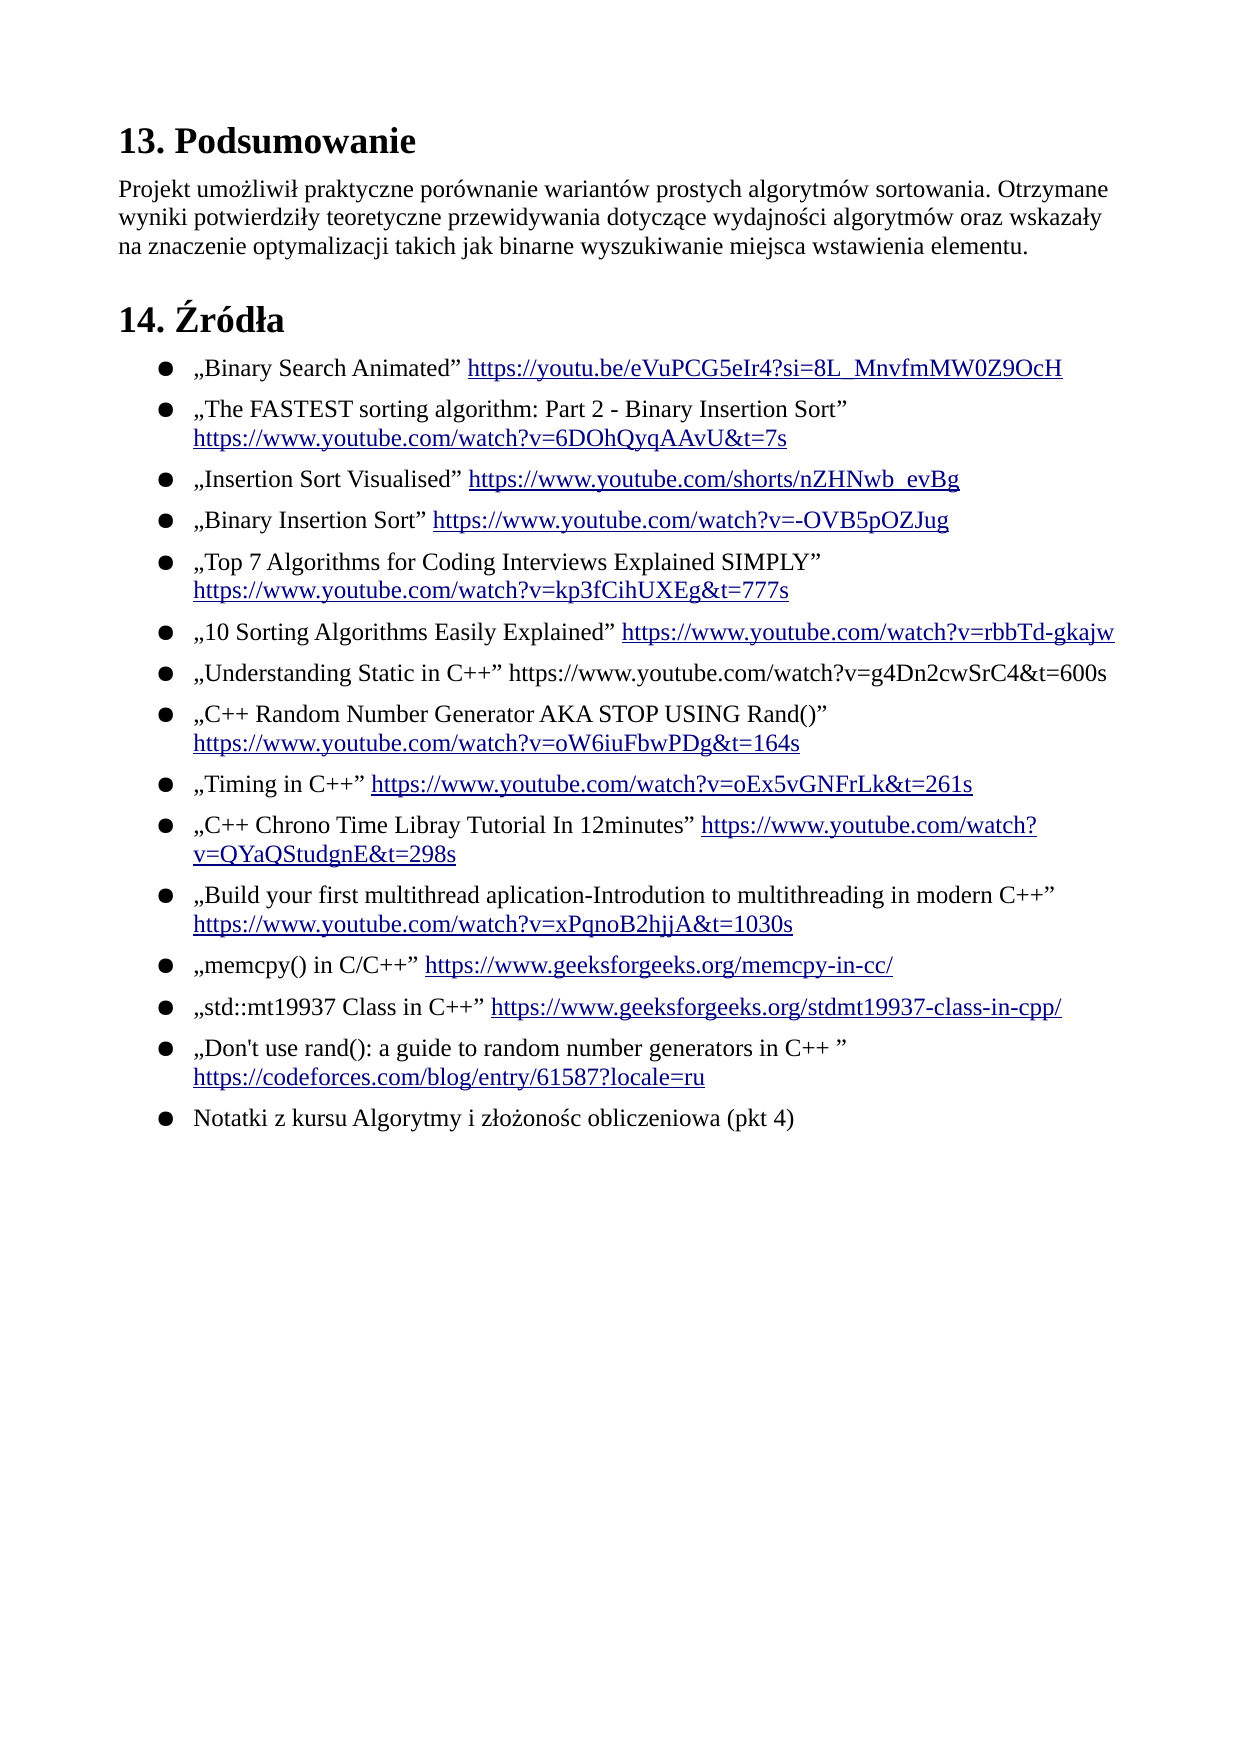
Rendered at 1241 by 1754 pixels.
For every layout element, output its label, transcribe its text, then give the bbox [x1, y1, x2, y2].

list „C++ Chrono Time Libray Tutorial In 12minutes” https://www.youtube.com/watch?v=QYaQStudgnE&t=298s [156, 811, 1122, 868]
list „C++ Random Number Generator AKA STOP USING Rand()” https://www.youtube.com/watch?v=oW6iuFbwPDg&t=164s [156, 699, 1122, 757]
list „Timing in C++” https://www.youtube.com/watch?v=oEx5vGNFrLk&t=261s [156, 769, 1122, 798]
list „10 Sorting Algorithms Easily Explained” https://www.youtube.com/watch?v=rbbTd-gkajw [156, 617, 1122, 646]
subtitle 13. Podsumowanie [118, 118, 1122, 161]
list Notatki z kursu Algorytmy i złożonośc obliczeniowa (pkt 4) [156, 1103, 1122, 1132]
text Projekt umożliwił praktyczne porównanie wariantów prostych algorytmów sortowania. Otrzymane wyniki potwierdziły teoretyczne przewidywania dotyczące wydajności algorytmów oraz wskazały na znaczenie optymalizacji takich jak binarne wyszukiwanie miejsca wstawienia elementu. [118, 174, 1122, 260]
list „Understanding Static in C++” https://www.youtube.com/watch?v=g4Dn2cwSrC4&t=600s [156, 658, 1122, 687]
list „std::mt19937 Class in C++” https://www.geeksforgeeks.org/stdmt19937-class-in-cpp/ [156, 992, 1122, 1021]
subtitle 14. Źródła [118, 297, 1122, 341]
list „The FASTEST sorting algorithm: Part 2 - Binary Insertion Sort” https://www.youtube.com/watch?v=6DOhQyqAAvU&t=7s [156, 394, 1122, 452]
list „Top 7 Algorithms for Coding Interviews Explained SIMPLY” https://www.youtube.com/watch?v=kp3fCihUXEg&t=777s [156, 547, 1122, 604]
list „Build your first multithread aplication-Introdution to multithreading in modern C++” https://www.youtube.com/watch?v=xPqnoB2hjjA&t=1030s [156, 881, 1122, 938]
list „Insertion Sort Visualised” https://www.youtube.com/shorts/nZHNwb_evBg [156, 464, 1122, 493]
list „Don't use rand(): a guide to random number generators in C++ ” https://codeforces.com/blog/entry/61587?locale=ru [156, 1033, 1122, 1091]
list „Binary Insertion Sort” https://www.youtube.com/watch?v=-OVB5pOZJug [156, 506, 1122, 534]
list „memcpy() in C/C++” https://www.geeksforgeeks.org/memcpy-in-cc/ [156, 951, 1122, 979]
list „Binary Search Animated” https://youtu.be/eVuPCG5eIr4?si=8L_MnvfmMW0Z9OcH [156, 353, 1122, 382]
